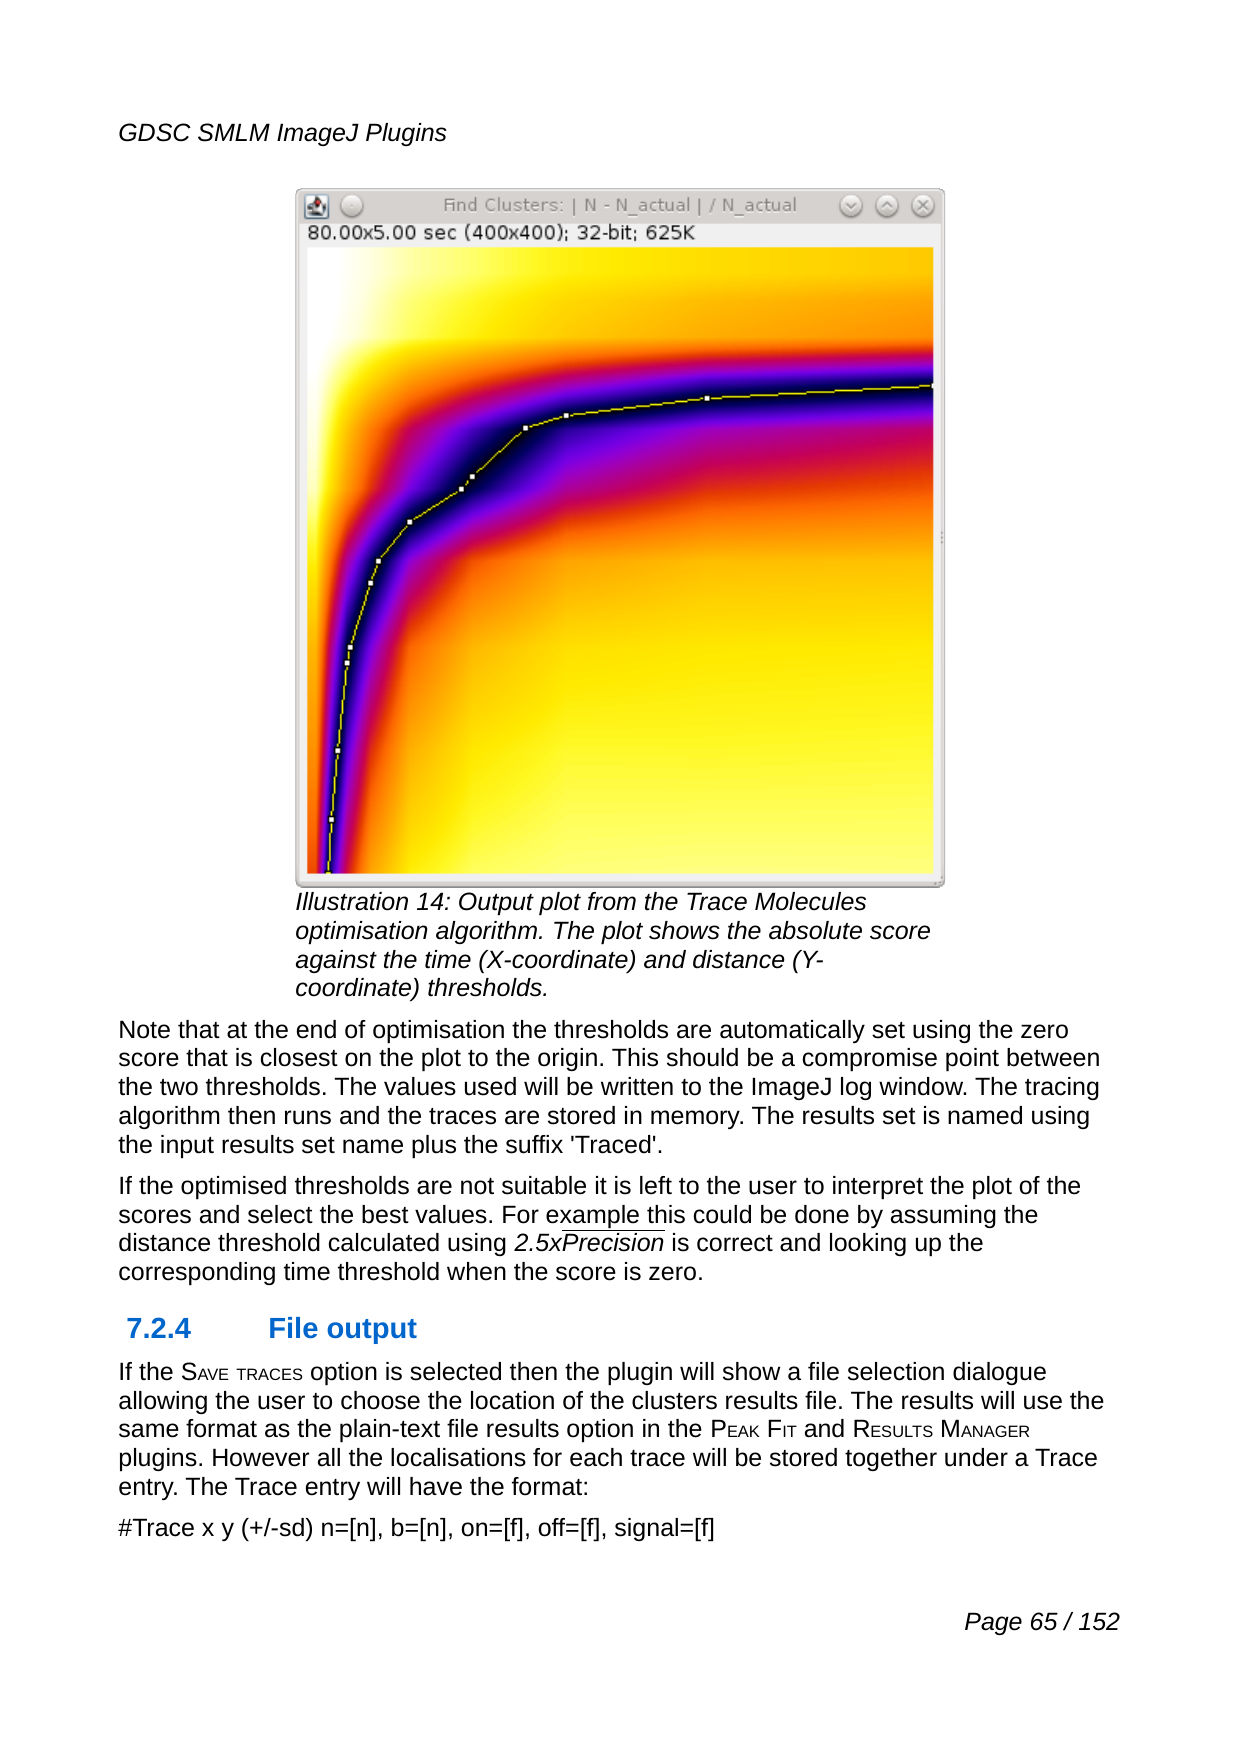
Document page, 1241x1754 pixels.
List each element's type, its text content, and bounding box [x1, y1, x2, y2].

text If the Save traces option is selected then the plugin will show a file selection dialogue allowing the user to choose the location of the clusters results file. The results will use the same format as the plain-text file results option in the Peak Fit and Results Manager plugins. However all the localisations for each trace will be stored together under a Trace entry. The Trace entry will have the format: [118, 1357, 1122, 1501]
text If the optimised thresholds are not suitable it is left to the user to interpret the plot of the scores and select the best values. For example this could be done by assuming the distance threshold calculated using 2.5xPrecision is correct and looking up the corresponding time threshold when the score is zero. [118, 1171, 1122, 1286]
subtitle File output [118, 1311, 1122, 1344]
picture [295, 188, 946, 888]
text #Trace x y (+/-sd) n=[n], b=[n], on=[f], off=[f], signal=[f] [118, 1513, 1122, 1542]
text Illustration 14: Output plot from the Trace Molecules optimisation algorithm. The plot shows the absolute score against the time (X-coordinate) and distance (Y-coordinate) thresholds. [295, 888, 945, 1002]
text Note that at the end of optimisation the thresholds are automatically set using the zero score that is closest on the plot to the origin. This should be a compromise point between the two thresholds. The values used will be written to the ImageJ log window. The tracing algorithm then runs and the traces are stored in memory. The results set is named using the input results set name plus the suffix 'Traced'. [118, 1015, 1122, 1158]
